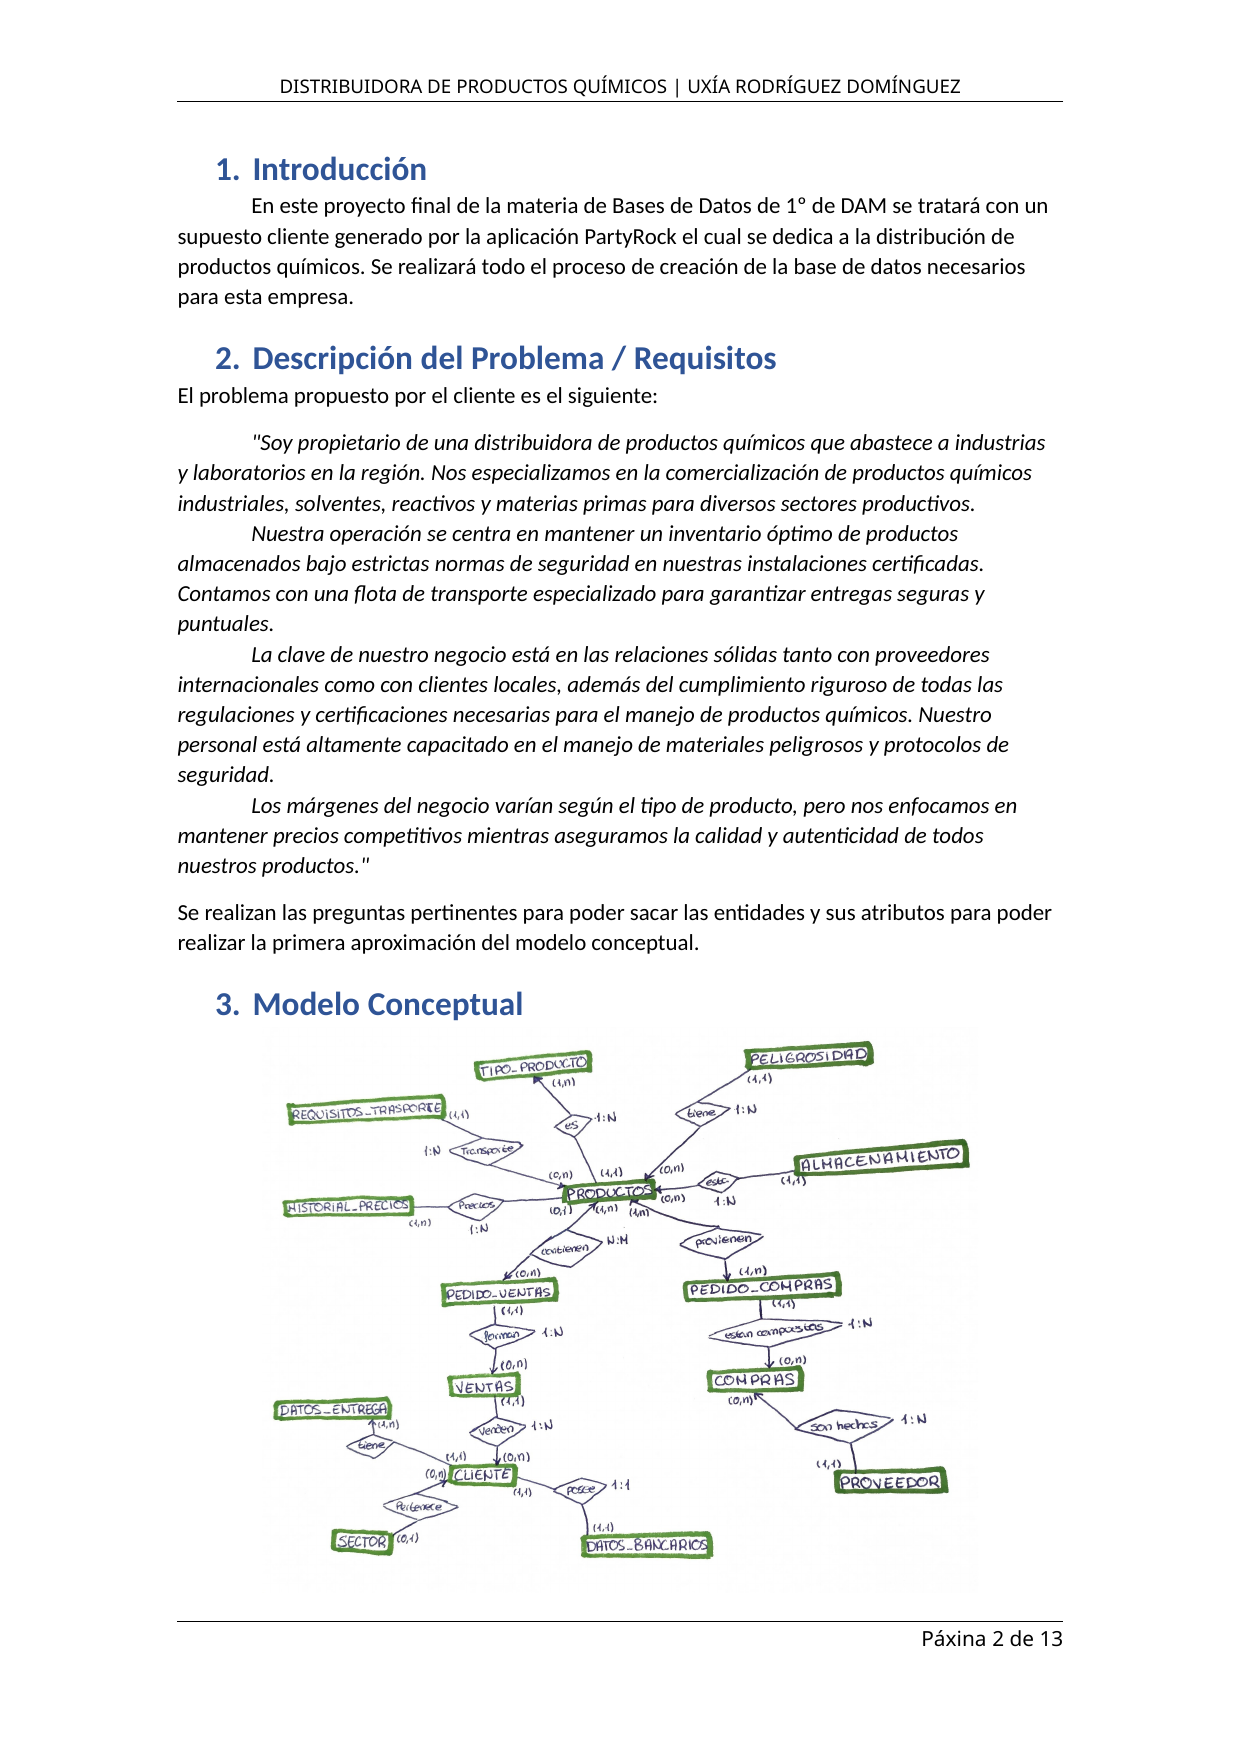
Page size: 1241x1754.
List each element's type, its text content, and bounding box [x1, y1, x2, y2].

text El problema propuesto por el cliente es el siguiente: [177, 381, 1063, 409]
text Se realizan las preguntas pertinentes para poder sacar las entidades y sus atributos para poder realizar la primera aproximación del modelo conceptual. [177, 898, 1063, 956]
subtitle Descripción del Problema / Requisitos [215, 337, 1063, 378]
picture [261, 1027, 979, 1593]
text "Soy propietario de una distribuidora de productos químicos que abastece a industrias y laboratorios en la región. Nos especializamos en la comercialización de productos químicos industriales, solventes, reactivos y materias primas para diversos sectores productivos. Nuestra operación se centra en mantener un inventario óptimo de productos almacenados bajo estrictas normas de seguridad en nuestras instalaciones certificadas. Contamos con una flota de transporte especializado para garantizar entregas seguras y puntuales. La clave de nuestro negocio está en las relaciones sólidas tanto con proveedores internacionales como con clientes locales, además del cumplimiento riguroso de todas las regulaciones y certificaciones necesarias para el manejo de productos químicos. Nuestro personal está altamente capacitado en el manejo de materiales peligrosos y protocolos de seguridad. Los márgenes del negocio varían según el tipo de producto, pero nos enfocamos en mantener precios competitivos mientras aseguramos la calidad y autenticidad de todos nuestros productos." [177, 428, 1063, 879]
subtitle Introducción [215, 148, 1063, 188]
subtitle Modelo Conceptual [215, 983, 1063, 1024]
text En este proyecto final de la materia de Bases de Datos de 1º de DAM se tratará con un supuesto cliente generado por la aplicación PartyRock el cual se dedica a la distribución de productos químicos. Se realizará todo el proceso de creación de la base de datos necesarios para esta empresa. [177, 192, 1063, 310]
